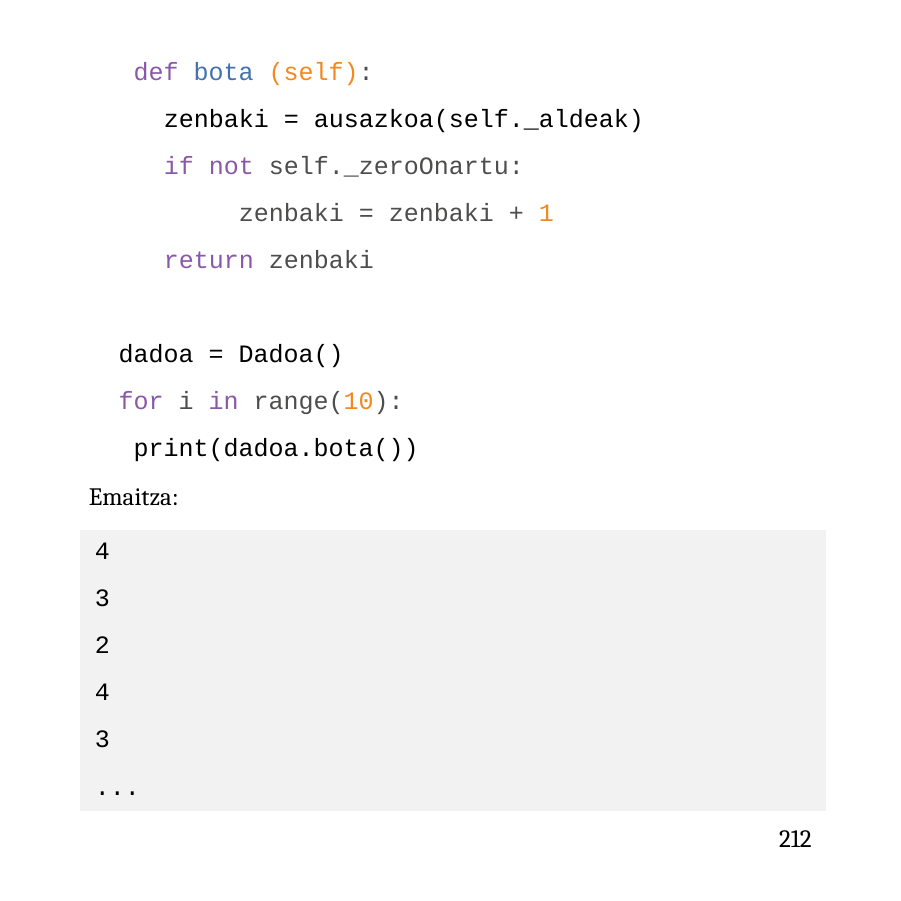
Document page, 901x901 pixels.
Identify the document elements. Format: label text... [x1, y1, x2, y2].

text 3 [86, 577, 820, 614]
text zenbaki = ausazkoa(self._aldeak) [118, 106, 811, 134]
text zenbaki = zenbaki + 1 [118, 200, 811, 229]
text def bota (self): [118, 59, 811, 87]
text return zenbaki [118, 247, 811, 276]
text 4 [86, 672, 820, 708]
text 2 [86, 624, 820, 661]
text dadoa = Dadoa() [118, 342, 811, 370]
text Emaitza: [89, 483, 811, 512]
text for i in range(10): [118, 389, 811, 417]
text ... [86, 766, 820, 804]
text 3 [86, 719, 820, 755]
text print(dadoa.bota()) [118, 436, 811, 464]
text if not self._zeroOnartu: [118, 153, 811, 182]
text 4 [86, 537, 820, 567]
